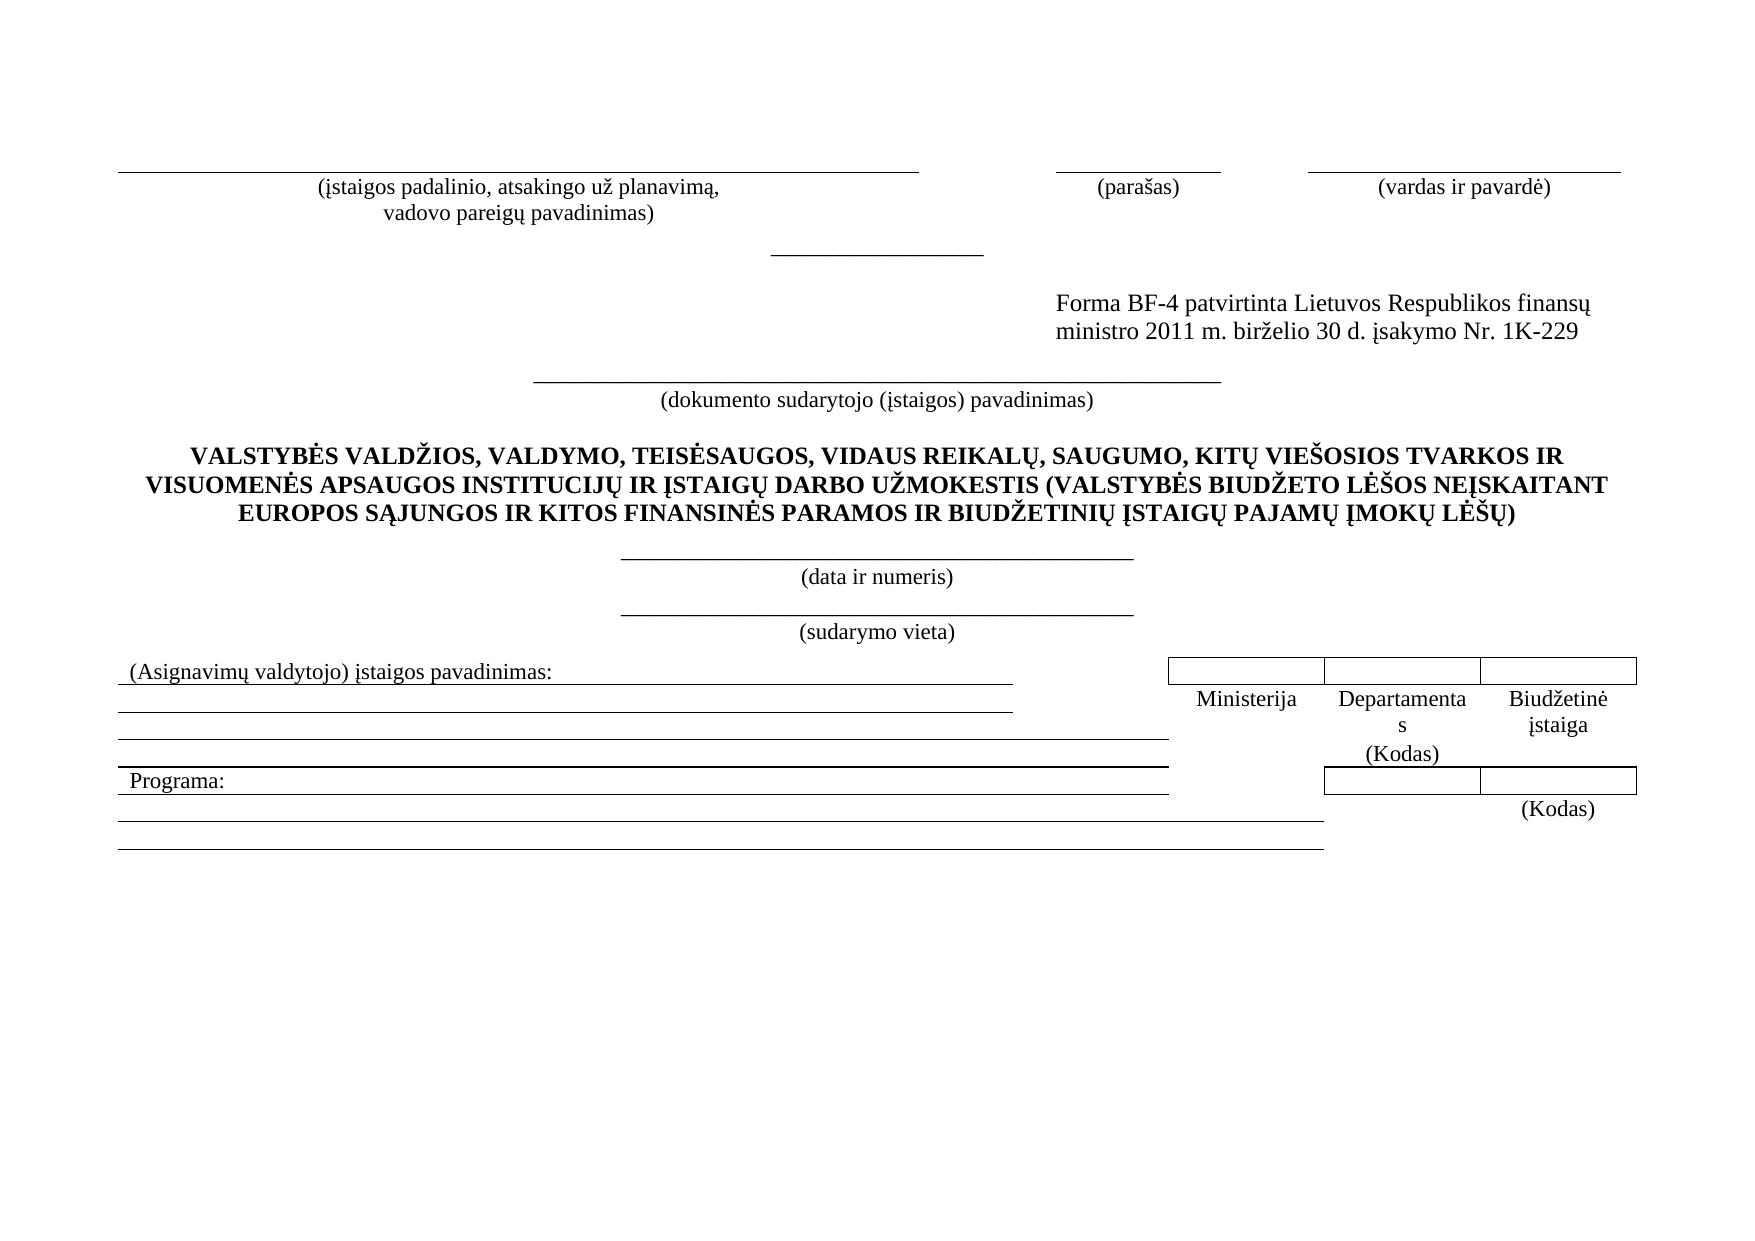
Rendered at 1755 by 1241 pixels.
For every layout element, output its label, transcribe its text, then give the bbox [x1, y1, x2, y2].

table_cell [1169, 822, 1324, 848]
table_header [857, 657, 1013, 684]
text (sudarymo vieta) [118, 618, 1636, 645]
text (data ir numeris) [118, 563, 1636, 590]
table_cell [1480, 739, 1636, 766]
text (dokumento sudarytojo (įstaigos) pavadinimas) [118, 386, 1636, 412]
table_cell [1013, 684, 1169, 739]
table_cell Ministerija [1169, 685, 1324, 739]
table_cell [1169, 739, 1324, 766]
table_cell Departamentas [1324, 685, 1480, 739]
table_cell Biudžetinė įstaiga [1480, 685, 1636, 739]
table_cell [1480, 821, 1636, 848]
table_cell [1013, 822, 1169, 848]
table_cell [1481, 768, 1636, 794]
table_header [1013, 657, 1168, 684]
table_cell [118, 713, 857, 739]
text _________________________________________ [118, 590, 1636, 618]
table_cell [1325, 768, 1480, 794]
table_cell [118, 822, 857, 848]
table_cell [1013, 795, 1169, 821]
table_header [1481, 658, 1636, 684]
text _________________ [118, 230, 1636, 259]
table_header [1221, 172, 1308, 225]
table_cell [1169, 766, 1324, 794]
text _______________________________________________________ [118, 357, 1636, 386]
table_cell [118, 740, 857, 766]
table_cell Programa: [118, 768, 857, 794]
table_cell [1169, 794, 1324, 821]
table_cell [857, 822, 1013, 848]
table_cell [1324, 821, 1480, 848]
table_cell [857, 713, 1013, 739]
table_cell [1013, 768, 1169, 794]
table_header (parašas) [1056, 173, 1221, 225]
text Forma BF-4 patvirtinta Lietuvos Respublikos finansų ministro 2011 m. birželio 30 d. įsakymo Nr. 1K-229 [1056, 288, 1636, 345]
table_header [1325, 658, 1480, 684]
table_cell [857, 795, 1013, 821]
table_cell [857, 685, 1013, 712]
table_header (įstaigos padalinio, atsakingo už planavimą, vadovo pareigų pavadinimas) [118, 173, 919, 225]
table_cell (Kodas) [1480, 795, 1636, 821]
table_header [1169, 658, 1324, 684]
table_cell [857, 768, 1013, 794]
table_header [919, 172, 1056, 225]
table_cell [118, 685, 857, 712]
text VALSTYBĖS VALDŽIOS, VALDYMO, TEISĖSAUGOS, VIDAUS REIKALŲ, SAUGUMO, KITŲ VIEŠOSIOS TVARKOS IR VISUOMENĖS APSAUGOS INSTITUCIJŲ IR ĮSTAIGŲ DARBO UŽMOKESTIS (VALSTYBĖS BIUDŽETO LĖŠOS NEĮSKAITANT EUROPOS SĄJUNGOS IR KITOS FINANSINĖS PARAMOS IR BIUDŽETINIŲ ĮSTAIGŲ PAJAMŲ ĮMOKŲ LĖŠŲ) [118, 441, 1636, 527]
text _________________________________________ [118, 534, 1636, 563]
table_cell [1013, 740, 1169, 766]
table_header (vardas ir pavardė) [1308, 173, 1621, 225]
table_cell [857, 740, 1013, 766]
table_cell [118, 795, 857, 821]
table_cell (Kodas) [1324, 739, 1480, 766]
table_cell [1324, 795, 1480, 821]
table_header (Asignavimų valdytojo) įstaigos pavadinimas: [118, 657, 857, 684]
